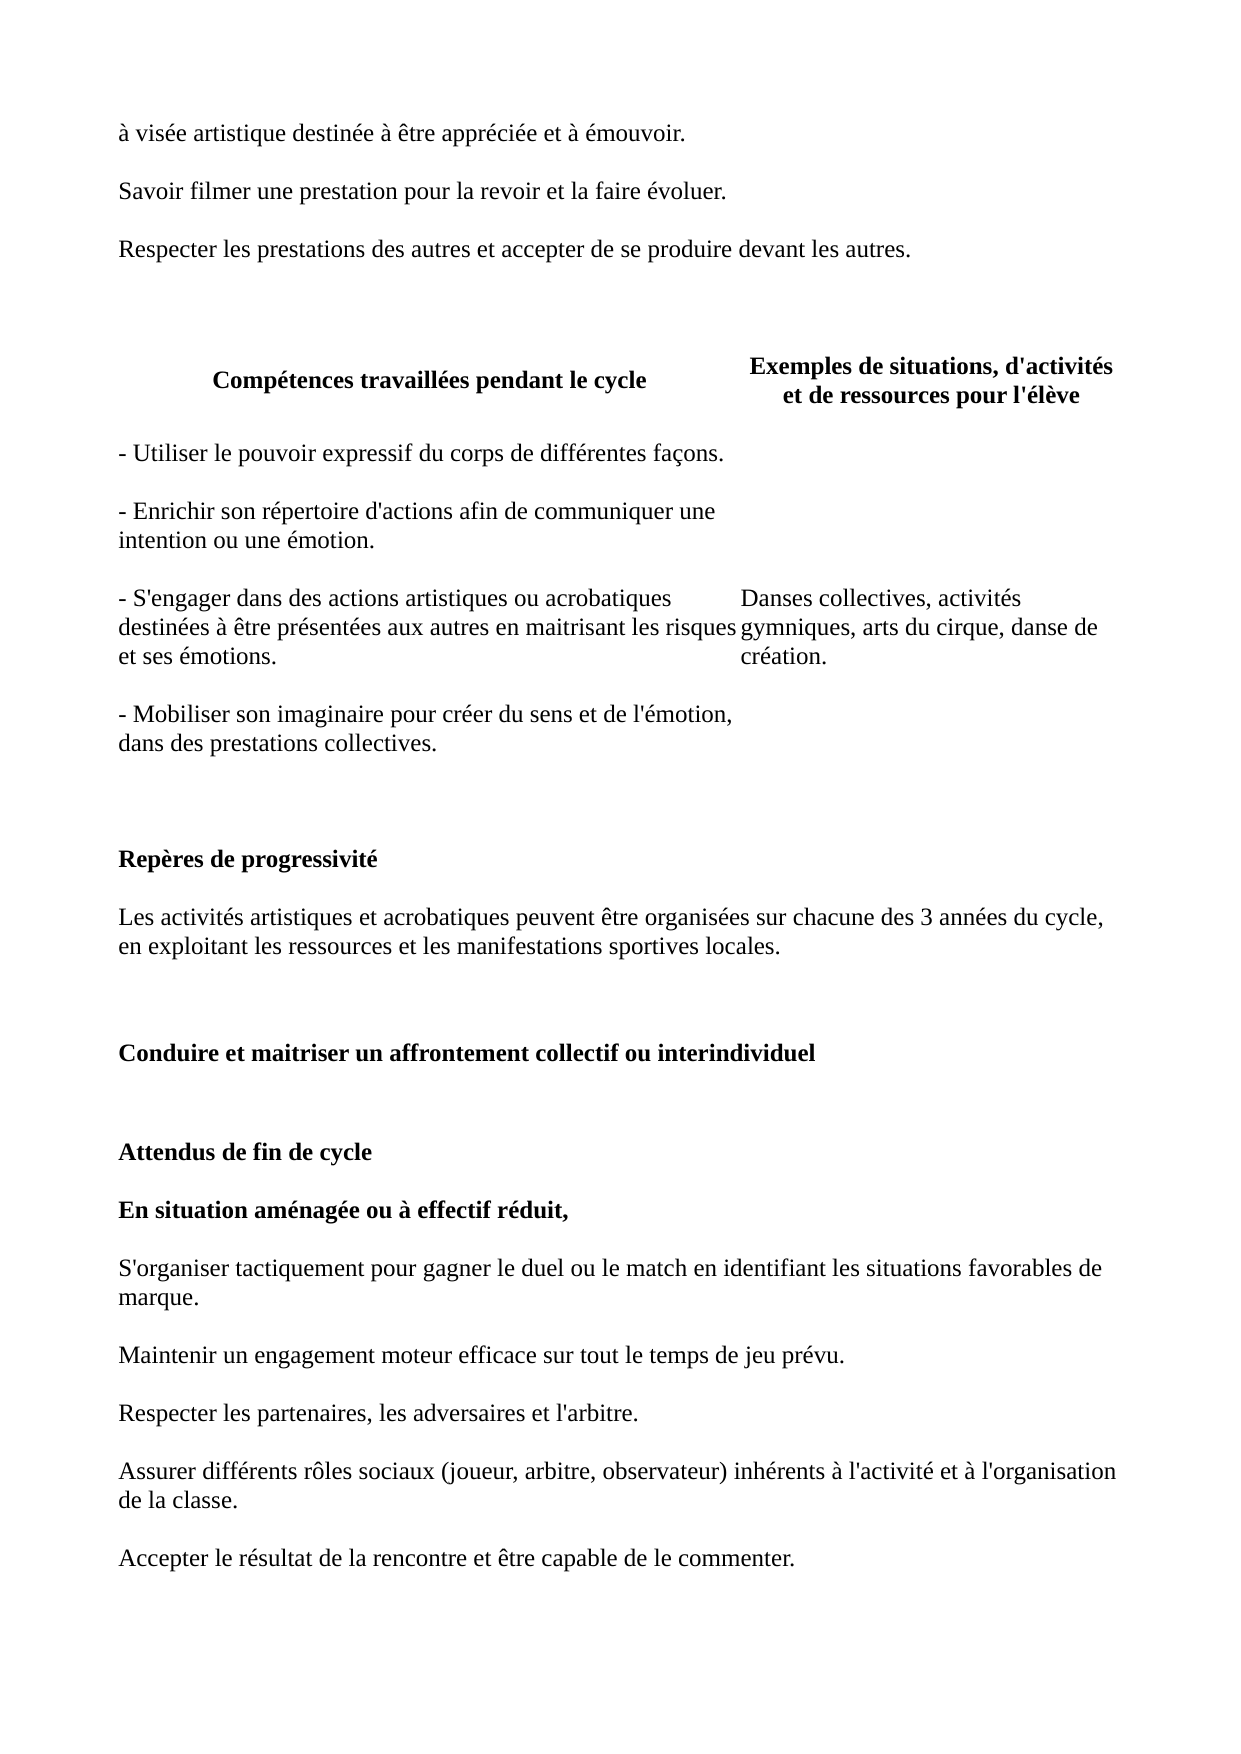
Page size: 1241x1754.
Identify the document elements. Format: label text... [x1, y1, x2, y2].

table_cell à visée artistique destinée à être appréciée et à émouvoir. Savoir filmer une prestation pour la revoir et la faire évoluer. Respecter les prestations des autres et accepter de se produire devant les autres. [118, 118, 1122, 351]
table_cell - Utiliser le pouvoir expressif du corps de différentes façons. - Enrichir son répertoire d'actions afin de communiquer une intention ou une émotion. - S'engager dans des actions artistiques ou acrobatiques destinées à être présentées aux autres en maitrisant les risques et ses émotions. - Mobiliser son imaginaire pour créer du sens et de l'émotion, dans des prestations collectives. [118, 438, 740, 844]
table_cell En situation aménagée ou à effectif réduit, S'organiser tactiquement pour gagner le duel ou le match en identifiant les situations favorables de marque. Maintenir un engagement moteur efficace sur tout le temps de jeu prévu. Respecter les partenaires, les adversaires et l'arbitre. Assurer différents rôles sociaux (joueur, arbitre, observateur) inhérents à l'activité et à l'organisation de la classe. Accepter le résultat de la rencontre et être capable de le commenter. [118, 1195, 1122, 1602]
table_cell Compétences travaillées pendant le cycle [118, 351, 740, 438]
table_cell Repères de progressivité Les activités artistiques et acrobatiques peuvent être organisées sur chacune des 3 années du cycle, en exploitant les ressources et les manifestations sportives locales. [118, 844, 1122, 989]
table_cell Exemples de situations, d'activités et de ressources pour l'élève [740, 351, 1122, 438]
text Conduire et maitriser un affrontement collectif ou interindividuel [118, 1038, 1122, 1067]
table_header Attendus de fin de cycle [118, 1137, 1122, 1195]
table_cell Danses collectives, activités gymniques, arts du cirque, danse de création. [740, 438, 1122, 844]
